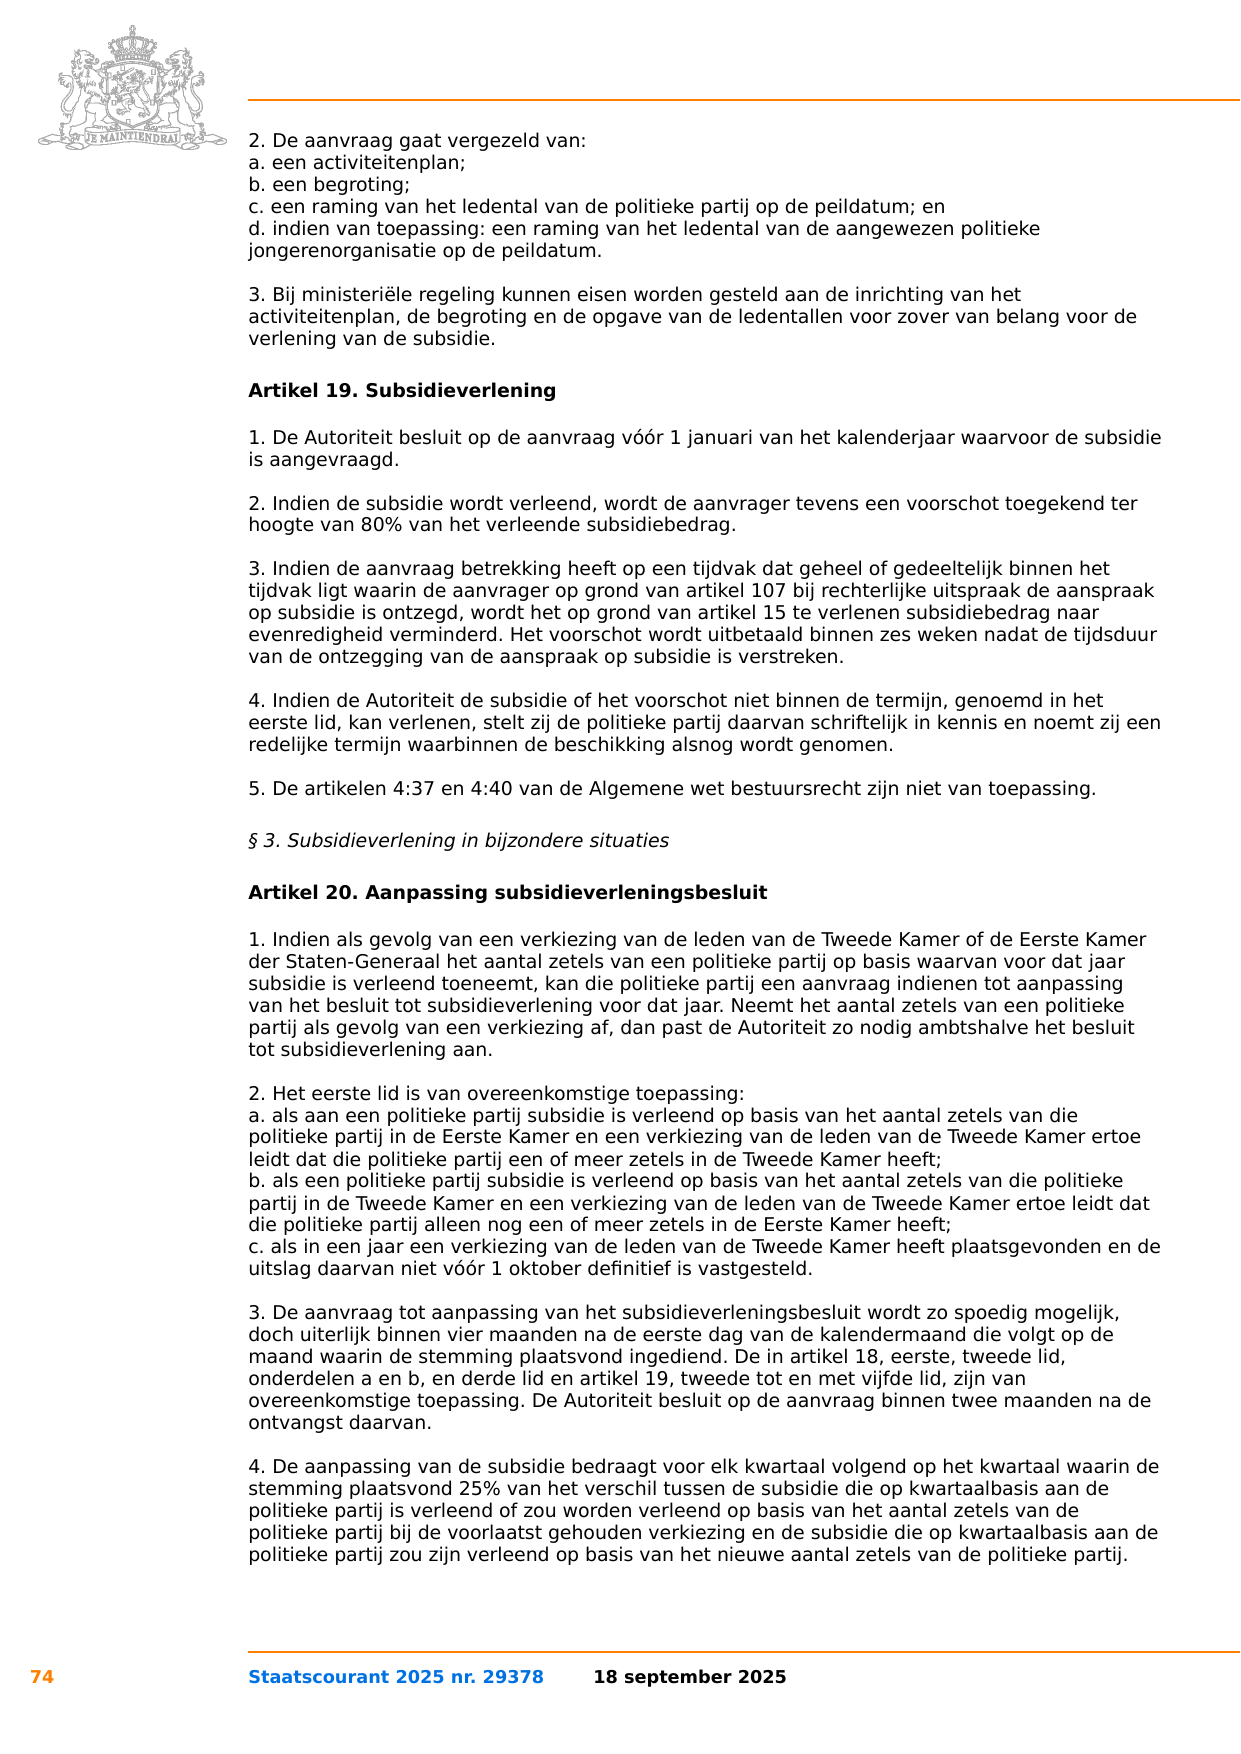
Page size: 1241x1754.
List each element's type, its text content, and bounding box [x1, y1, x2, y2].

text a. als aan een politieke partij subsidie is verleend op basis van het aantal zetels van die politieke partij in de Eerste Kamer en een verkiezing van de leden van de Tweede Kamer ertoe leidt dat die politieke partij een of meer zetels in de Tweede Kamer heeft; [248, 1104, 1163, 1170]
subtitle Artikel 19. Subsidieverlening [248, 379, 1163, 402]
text 4. Indien de Autoriteit de subsidie of het voorschot niet binnen de termijn, genoemd in het eerste lid, kan verlenen, stelt zij de politieke partij daarvan schriftelijk in kennis en noemt zij een redelijke termijn waarbinnen de beschikking alsnog wordt genomen. [248, 690, 1163, 756]
text d. indien van toepassing: een raming van het ledental van de aangewezen politieke jongerenorganisatie op de peildatum. [248, 218, 1163, 262]
text 3. Bij ministeriële regeling kunnen eisen worden gesteld aan de inrichting van het activiteitenplan, de begroting en de opgave van de ledentallen voor zover van belang voor de verlening van de subsidie. [248, 284, 1163, 349]
text 2. Het eerste lid is van overeenkomstige toepassing: [248, 1082, 1163, 1104]
text 1. Indien als gevolg van een verkiezing van de leden van de Tweede Kamer of de Eerste Kamer der Staten-Generaal het aantal zetels van een politieke partij op basis waarvan voor dat jaar subsidie is verleend toeneemt, kan die politieke partij een aanvraag indienen tot aanpassing van het besluit tot subsidieverlening voor dat jaar. Neemt het aantal zetels van een politieke partij als gevolg van een verkiezing af, dan past de Autoriteit zo nodig ambtshalve het besluit tot subsidieverlening aan. [248, 929, 1163, 1061]
subtitle § 3. Subsidieverlening in bijzondere situaties [248, 830, 1163, 852]
text 1. De Autoriteit besluit op de aanvraag vóór 1 januari van het kalenderjaar waarvoor de subsidie is aangevraagd. [248, 427, 1163, 471]
text a. een activiteitenplan; [248, 152, 1163, 174]
text b. als een politieke partij subsidie is verleend op basis van het aantal zetels van die politieke partij in de Tweede Kamer en een verkiezing van de leden van de Tweede Kamer ertoe leidt dat die politieke partij alleen nog een of meer zetels in de Eerste Kamer heeft; [248, 1170, 1163, 1236]
text b. een begroting; [248, 174, 1163, 196]
text 2. Indien de subsidie wordt verleend, wordt de aanvrager tevens een voorschot toegekend ter hoogte van 80% van het verleende subsidiebedrag. [248, 492, 1163, 536]
text 3. De aanvraag tot aanpassing van het subsidieverleningsbesluit wordt zo spoedig mogelijk, doch uiterlijk binnen vier maanden na de eerste dag van de kalendermaand die volgt op de maand waarin de stemming plaatsvond ingediend. De in artikel 18, eerste, tweede lid, onderdelen a en b, en derde lid en artikel 19, tweede tot en met vijfde lid, zijn van overeenkomstige toepassing. De Autoriteit besluit op de aanvraag binnen twee maanden na de ontvangst daarvan. [248, 1302, 1163, 1434]
text 3. Indien de aanvraag betrekking heeft op een tijdvak dat geheel of gedeeltelijk binnen het tijdvak ligt waarin de aanvrager op grond van artikel 107 bij rechterlijke uitspraak de aanspraak op subsidie is ontzegd, wordt het op grond van artikel 15 te verlenen subsidiebedrag naar evenredigheid verminderd. Het voorschot wordt uitbetaald binnen zes weken nadat de tijdsduur van de ontzegging van de aanspraak op subsidie is verstreken. [248, 558, 1163, 668]
text c. een raming van het ledental van de politieke partij op de peildatum; en [248, 196, 1163, 218]
text 2. De aanvraag gaat vergezeld van: [248, 130, 1163, 152]
subtitle Artikel 20. Aanpassing subsidieverleningsbesluit [248, 882, 1163, 904]
text 4. De aanpassing van de subsidie bedraagt voor elk kwartaal volgend op het kwartaal waarin de stemming plaatsvond 25% van het verschil tussen de subsidie die op kwartaalbasis aan de politieke partij is verleend of zou worden verleend op basis van het aantal zetels van de politieke partij bij de voorlaatst gehouden verkiezing en de subsidie die op kwartaalbasis aan de politieke partij zou zijn verleend op basis van het nieuwe aantal zetels van de politieke partij. [248, 1456, 1163, 1566]
picture [38, 25, 227, 150]
text c. als in een jaar een verkiezing van de leden van de Tweede Kamer heeft plaatsgevonden en de uitslag daarvan niet vóór 1 oktober definitief is vastgesteld. [248, 1236, 1163, 1280]
text 5. De artikelen 4:37 en 4:40 van de Algemene wet bestuursrecht zijn niet van toepassing. [248, 778, 1163, 800]
